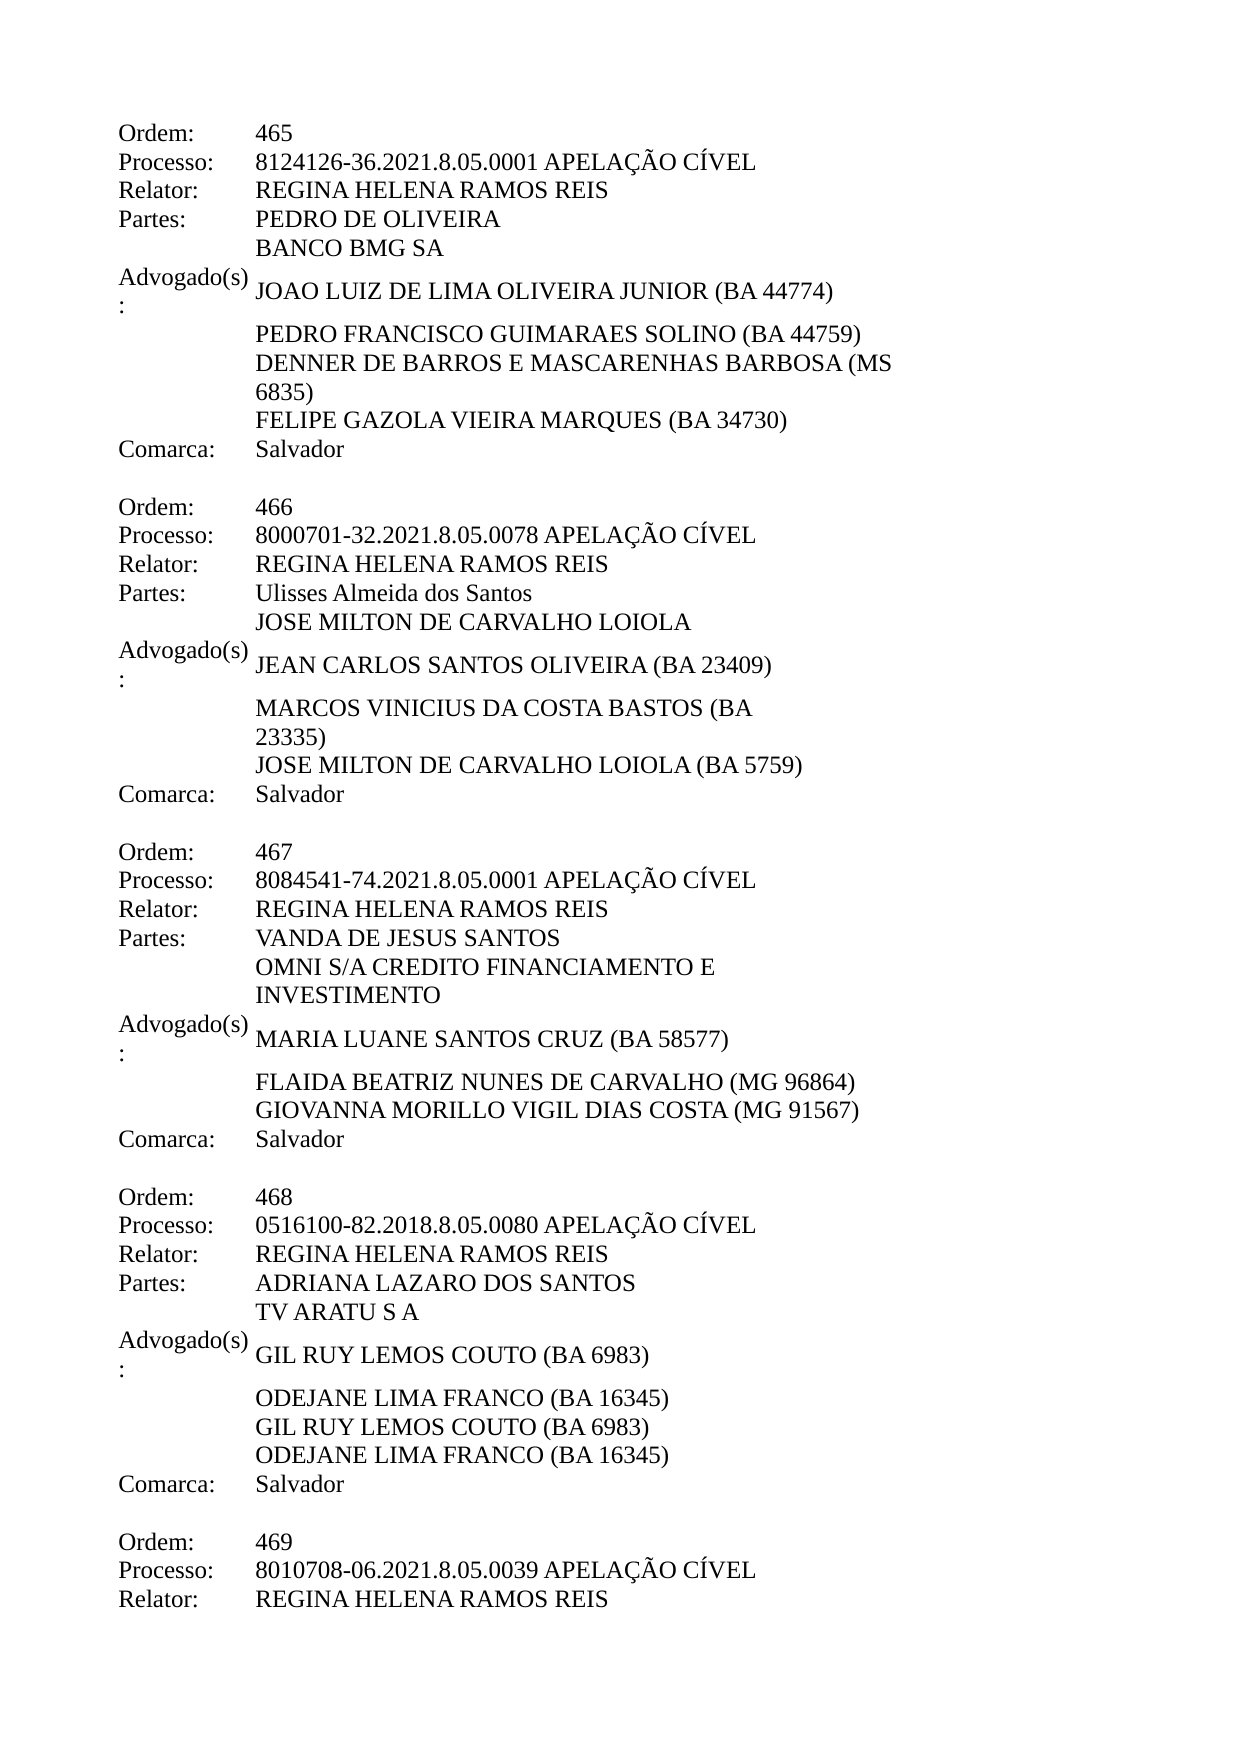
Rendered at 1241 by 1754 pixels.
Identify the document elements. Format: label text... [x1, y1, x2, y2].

table_cell Relator: [118, 549, 255, 578]
table_header 467 [255, 837, 907, 866]
table_cell Advogado(s): [118, 636, 255, 693]
table_cell [118, 406, 255, 434]
table_cell OMNI S/A CREDITO FINANCIAMENTO E INVESTIMENTO [255, 952, 907, 1009]
table_cell TV ARATU S A [255, 1297, 758, 1326]
table_cell GIL RUY LEMOS COUTO (BA 6983) [255, 1412, 758, 1441]
table_cell GIL RUY LEMOS COUTO (BA 6983) [255, 1326, 758, 1383]
table_cell [118, 348, 255, 406]
table_cell FLAIDA BEATRIZ NUNES DE CARVALHO (MG 96864) [255, 1067, 907, 1096]
table_cell Relator: [118, 1239, 255, 1268]
table_header 469 [255, 1527, 867, 1556]
table_cell REGINA HELENA RAMOS REIS [255, 176, 955, 204]
table_cell Partes: [118, 1268, 255, 1297]
table_cell Processo: [118, 521, 255, 549]
table_cell JOAO LUIZ DE LIMA OLIVEIRA JUNIOR (BA 44774) [255, 262, 955, 319]
table_cell [118, 1412, 255, 1441]
table_cell Salvador [255, 434, 955, 463]
table_cell [118, 693, 255, 751]
table_cell ODEJANE LIMA FRANCO (BA 16345) [255, 1383, 758, 1412]
table_cell [118, 1096, 255, 1124]
table_cell [118, 233, 255, 262]
table_cell Comarca: [118, 1469, 255, 1498]
table_cell 8124126-36.2021.8.05.0001 APELAÇÃO CÍVEL [255, 147, 955, 176]
table_cell Partes: [118, 204, 255, 233]
table_cell Processo: [118, 147, 255, 176]
table_cell Advogado(s): [118, 1009, 255, 1067]
table_cell Salvador [255, 1469, 758, 1498]
table_cell Processo: [118, 1556, 255, 1584]
table_cell REGINA HELENA RAMOS REIS [255, 549, 828, 578]
table_cell [118, 607, 255, 636]
table_cell [118, 751, 255, 779]
table_cell REGINA HELENA RAMOS REIS [255, 894, 907, 923]
table_cell Advogado(s): [118, 262, 255, 319]
table_cell Processo: [118, 866, 255, 894]
table_cell Advogado(s): [118, 1326, 255, 1383]
table_cell 8084541-74.2021.8.05.0001 APELAÇÃO CÍVEL [255, 866, 907, 894]
table_cell [118, 1067, 255, 1096]
table_cell [118, 1297, 255, 1326]
table_cell PEDRO FRANCISCO GUIMARAES SOLINO (BA 44759) [255, 319, 955, 348]
table_cell JOSE MILTON DE CARVALHO LOIOLA [255, 607, 828, 636]
table_cell Ulisses Almeida dos Santos [255, 578, 828, 607]
table_cell FELIPE GAZOLA VIEIRA MARQUES (BA 34730) [255, 406, 955, 434]
table_cell 8000701-32.2021.8.05.0078 APELAÇÃO CÍVEL [255, 521, 828, 549]
table_cell Partes: [118, 923, 255, 952]
table_header Ordem: [118, 1527, 255, 1556]
table_cell ODEJANE LIMA FRANCO (BA 16345) [255, 1441, 758, 1469]
table_cell Relator: [118, 894, 255, 923]
table_cell Relator: [118, 176, 255, 204]
table_header Ordem: [118, 1182, 255, 1211]
table_cell JEAN CARLOS SANTOS OLIVEIRA (BA 23409) [255, 636, 828, 693]
table_cell 0516100-82.2018.8.05.0080 APELAÇÃO CÍVEL [255, 1211, 758, 1239]
table_cell Relator: [118, 1584, 255, 1613]
table_header 465 [255, 118, 955, 147]
table_cell 8010708-06.2021.8.05.0039 APELAÇÃO CÍVEL [255, 1556, 867, 1584]
table_cell VANDA DE JESUS SANTOS [255, 923, 907, 952]
table_cell REGINA HELENA RAMOS REIS [255, 1584, 867, 1613]
table_cell PEDRO DE OLIVEIRA [255, 204, 955, 233]
table_cell Comarca: [118, 779, 255, 808]
table_cell Processo: [118, 1211, 255, 1239]
table_cell Salvador [255, 779, 828, 808]
table_header Ordem: [118, 118, 255, 147]
table_cell [118, 952, 255, 1009]
table_cell MARIA LUANE SANTOS CRUZ (BA 58577) [255, 1009, 907, 1067]
table_header 466 [255, 492, 828, 521]
table_cell [118, 1441, 255, 1469]
table_cell BANCO BMG SA [255, 233, 955, 262]
table_cell Comarca: [118, 1124, 255, 1153]
table_cell ADRIANA LAZARO DOS SANTOS [255, 1268, 758, 1297]
table_cell JOSE MILTON DE CARVALHO LOIOLA (BA 5759) [255, 751, 828, 779]
table_header Ordem: [118, 492, 255, 521]
table_header Ordem: [118, 837, 255, 866]
table_cell Salvador [255, 1124, 907, 1153]
table_cell [118, 319, 255, 348]
table_cell [118, 1383, 255, 1412]
table_cell Partes: [118, 578, 255, 607]
table_cell DENNER DE BARROS E MASCARENHAS BARBOSA (MS 6835) [255, 348, 955, 406]
table_header 468 [255, 1182, 758, 1211]
table_cell REGINA HELENA RAMOS REIS [255, 1239, 758, 1268]
table_cell GIOVANNA MORILLO VIGIL DIAS COSTA (MG 91567) [255, 1096, 907, 1124]
table_cell Comarca: [118, 434, 255, 463]
table_cell MARCOS VINICIUS DA COSTA BASTOS (BA 23335) [255, 693, 828, 751]
